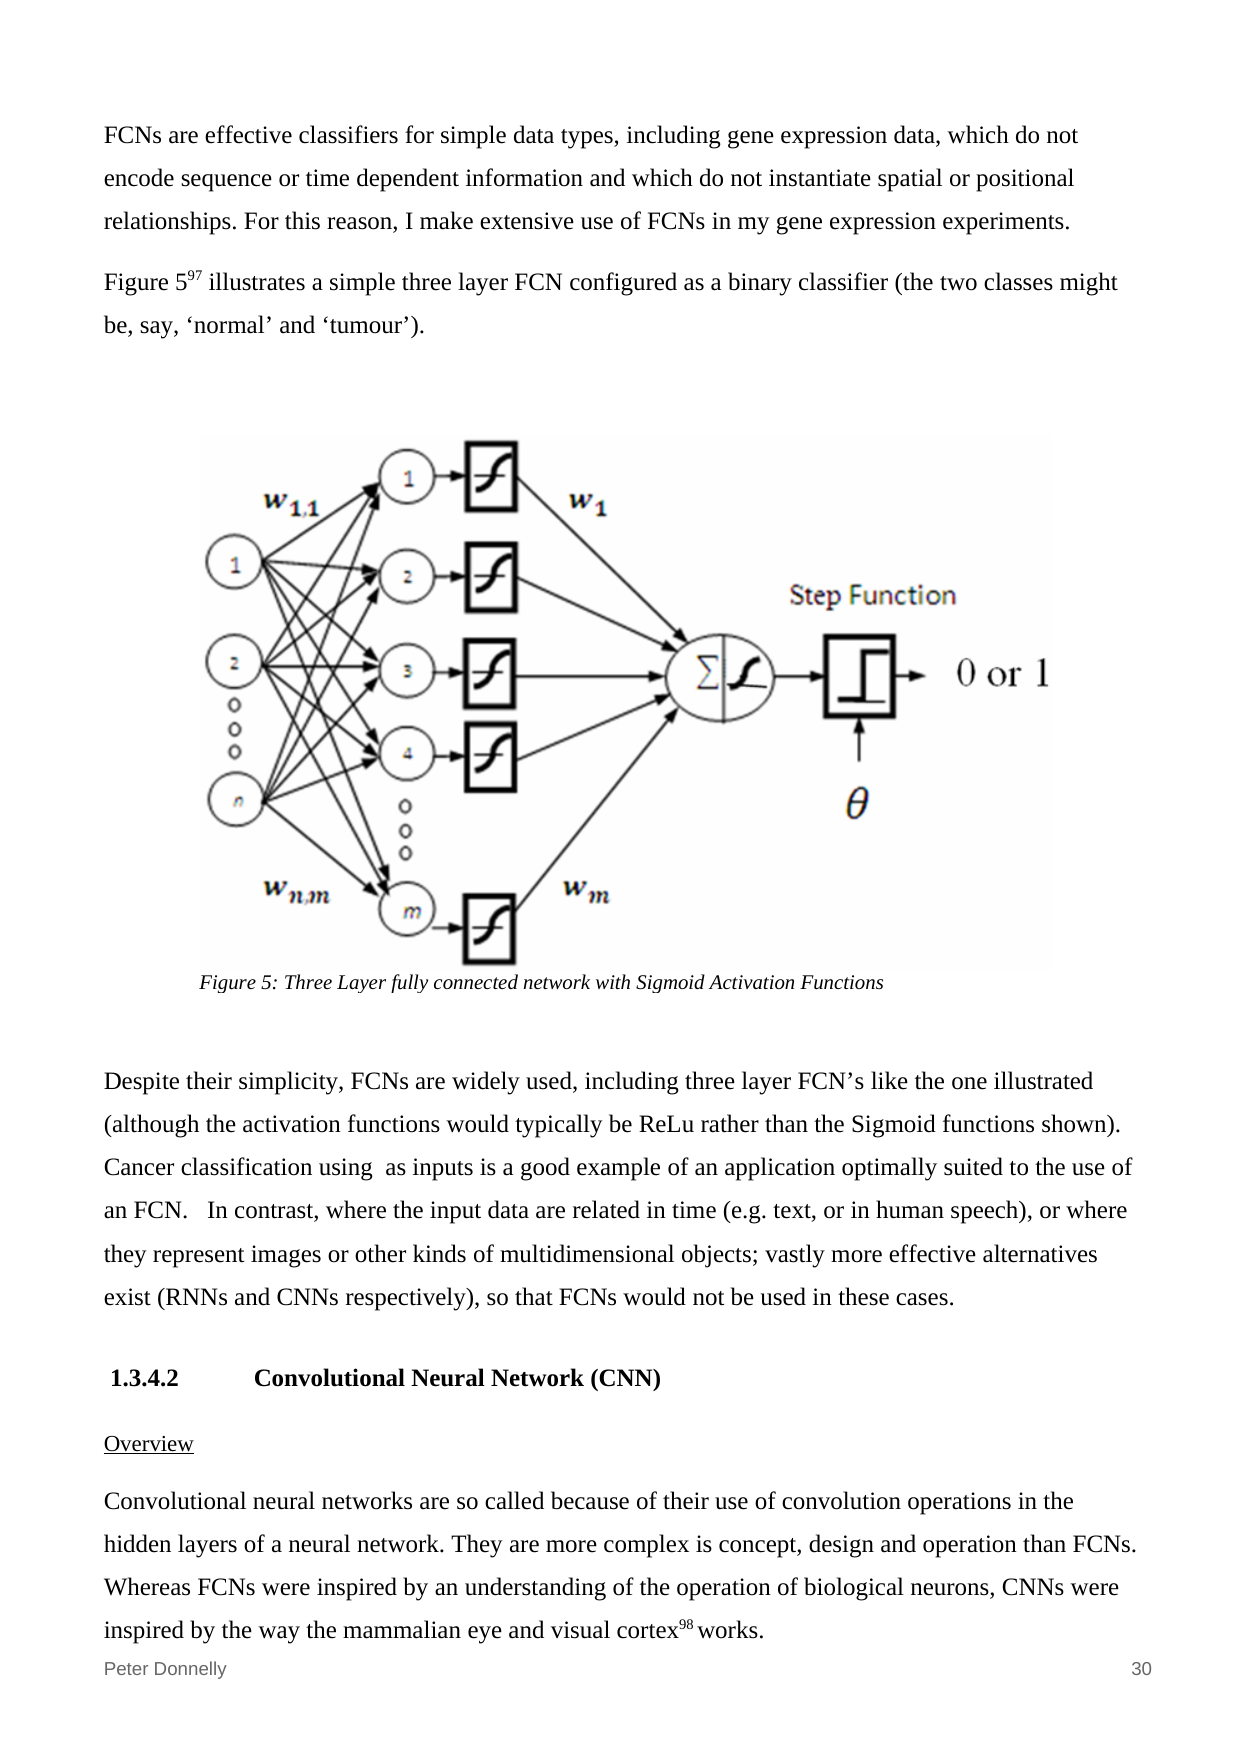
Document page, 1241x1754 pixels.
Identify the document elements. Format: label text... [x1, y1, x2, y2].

text Despite their simplicity, FCNs are widely used, including three layer FCN’s like the one illustrated (although the activation functions would typically be ReLu rather than the Sigmoid functions shown). Cancer classification using as inputs is a good example of an application optimally suited to the use of an FCN. In contrast, where the input data are related in time (e.g. text, or in human speech), or where they represent images or other kinds of multidimensional objects; vastly more effective alternatives exist (RNNs and CNNs respectively), so that FCNs would not be used in these cases. [103, 371, 1146, 1311]
text Convolutional neural networks are so called because of their use of convolution operations in the hidden layers of a neural network. They are more complex is concept, design and operation than FCNs. Whereas FCNs were inspired by an understanding of the operation of biological neurons, CNNs were inspired by the way the mammalian eye and visual cortex works. [103, 1486, 1146, 1644]
text FCNs are effective classifiers for simple data types, including gene expression data, which do not encode sequence or time dependent information and which do not instantiate spatial or positional relationships. For this reason, I make extensive use of FCNs in my gene expression experiments. [103, 120, 1146, 235]
text Figure 5: Three Layer fully connected network with Sigmoid Activation Functions [199, 970, 1051, 992]
picture [199, 434, 1052, 970]
subtitle Convolutional Neural Network (CNN) [103, 1363, 1146, 1392]
text Figure 5 illustrates a simple three layer FCN configured as a binary classifier (the two classes might be, say, ‘normal’ and ‘tumour’). [103, 267, 1146, 339]
subtitle Overview [86, 1430, 1146, 1457]
